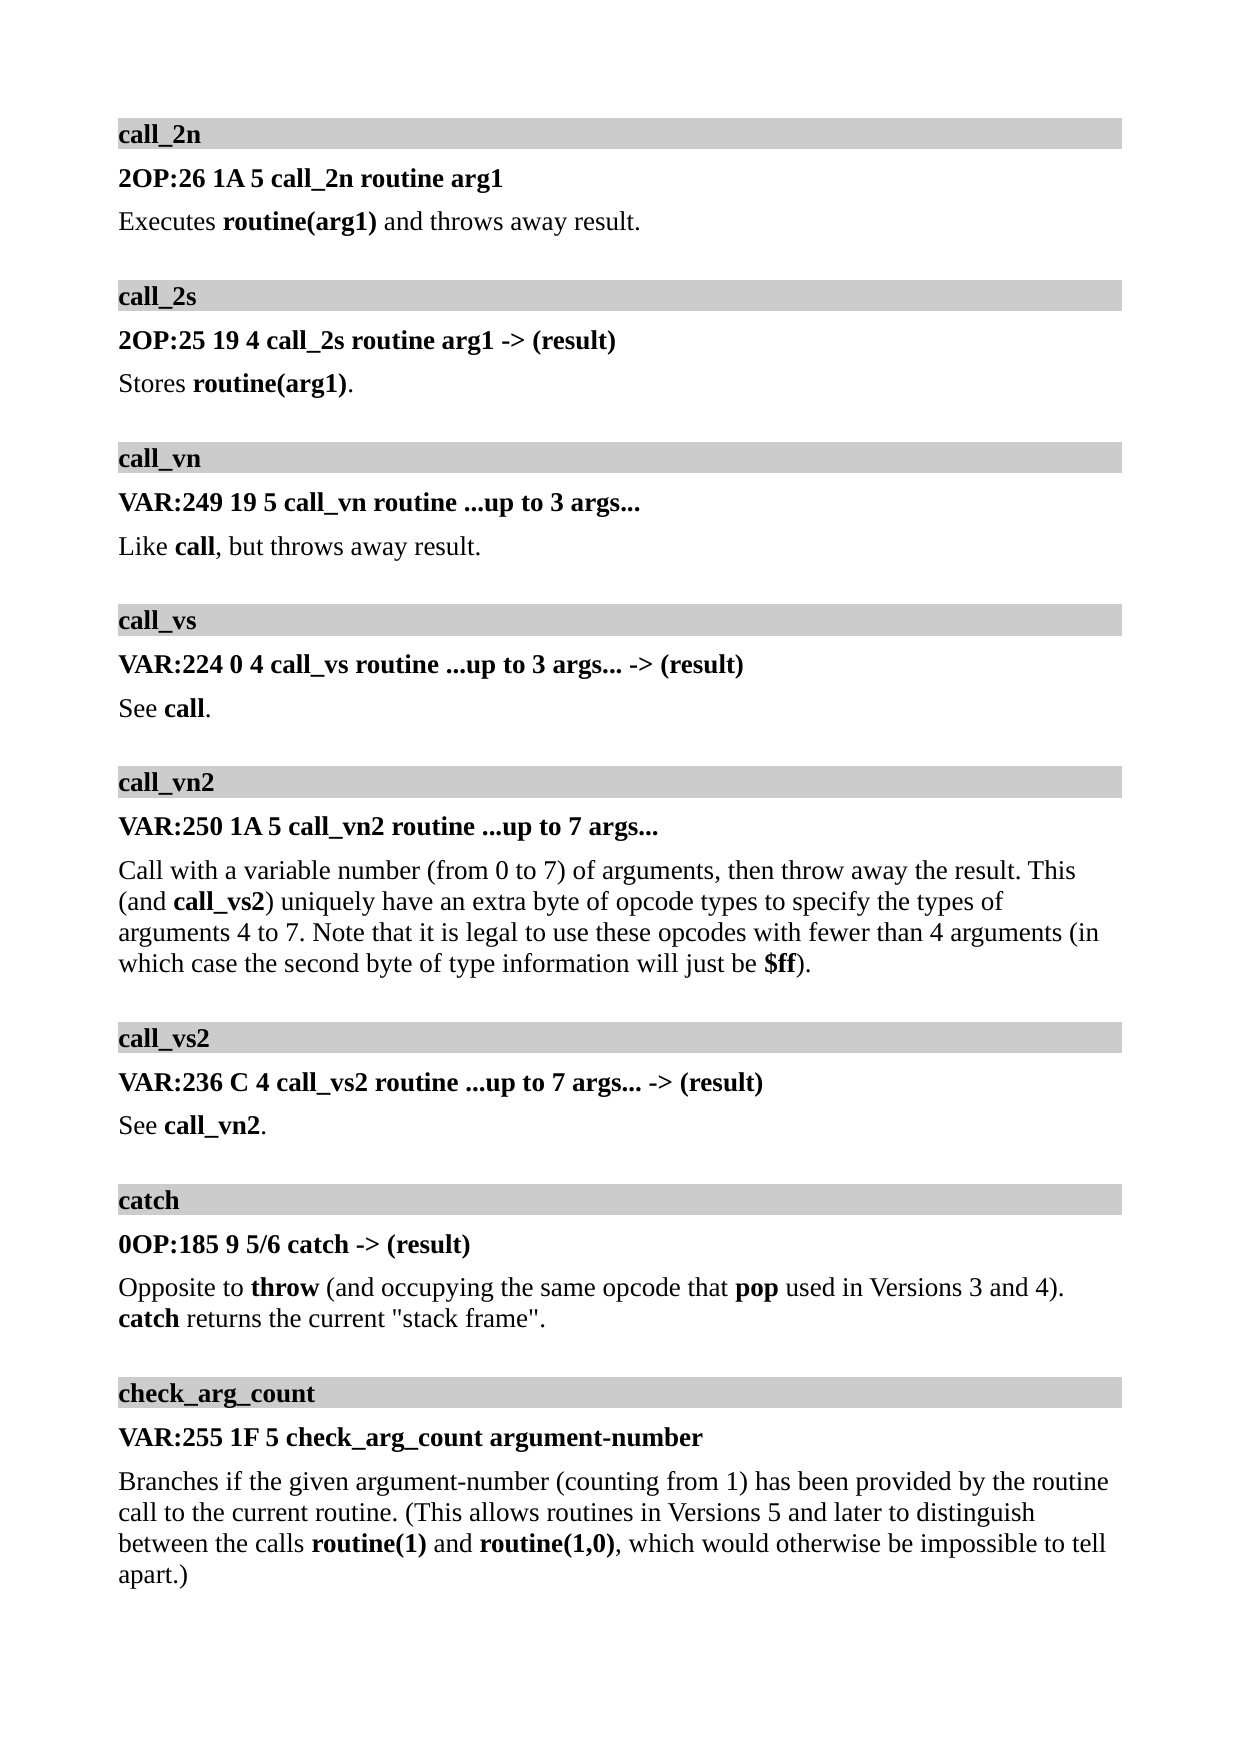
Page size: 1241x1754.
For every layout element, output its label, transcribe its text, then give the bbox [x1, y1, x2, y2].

text call_vs [118, 604, 1122, 636]
text Opposite to throw (and occupying the same opcode that pop used in Versions 3 and 4). catch returns the current "stack frame". [118, 1271, 1122, 1365]
text VAR:255 1F 5 check_arg_count argument-number [118, 1421, 1122, 1452]
text 2OP:25 19 4 call_2s routine arg1 -> (result) [118, 324, 1122, 355]
text Stores routine(arg1). [118, 367, 1122, 430]
text call_vs2 [118, 1022, 1122, 1053]
text VAR:249 19 5 call_vn routine ...up to 3 args... [118, 486, 1122, 517]
text See call. [118, 692, 1122, 754]
text catch [118, 1184, 1122, 1215]
text call_2n [118, 118, 1122, 149]
text Executes routine(arg1) and throws away result. [118, 205, 1122, 268]
text Like call, but throws away result. [118, 529, 1122, 592]
text VAR:250 1A 5 call_vn2 routine ...up to 7 args... [118, 810, 1122, 841]
text check_arg_count [118, 1377, 1122, 1408]
text call_2s [118, 280, 1122, 311]
text 2OP:26 1A 5 call_2n routine arg1 [118, 162, 1122, 193]
text See call_vn2. [118, 1109, 1122, 1172]
text Call with a variable number (from 0 to 7) of arguments, then throw away the result. This (and call_vs2) uniquely have an extra byte of opcode types to specify the types of arguments 4 to 7. Note that it is legal to use these opcodes with fewer than 4 arguments (in which case the second byte of type information will just be $ff). [118, 854, 1122, 1009]
text VAR:236 C 4 call_vs2 routine ...up to 7 args... -> (result) [118, 1066, 1122, 1097]
text VAR:224 0 4 call_vs routine ...up to 3 args... -> (result) [118, 648, 1122, 679]
text call_vn [118, 442, 1122, 473]
text Branches if the given argument-number (counting from 1) has been provided by the routine call to the current routine. (This allows routines in Versions 5 and later to distinguish between the calls routine(1) and routine(1,0), which would otherwise be impossible to tell apart.) [118, 1464, 1122, 1620]
text call_vn2 [118, 766, 1122, 798]
text 0OP:185 9 5/6 catch -> (result) [118, 1228, 1122, 1259]
